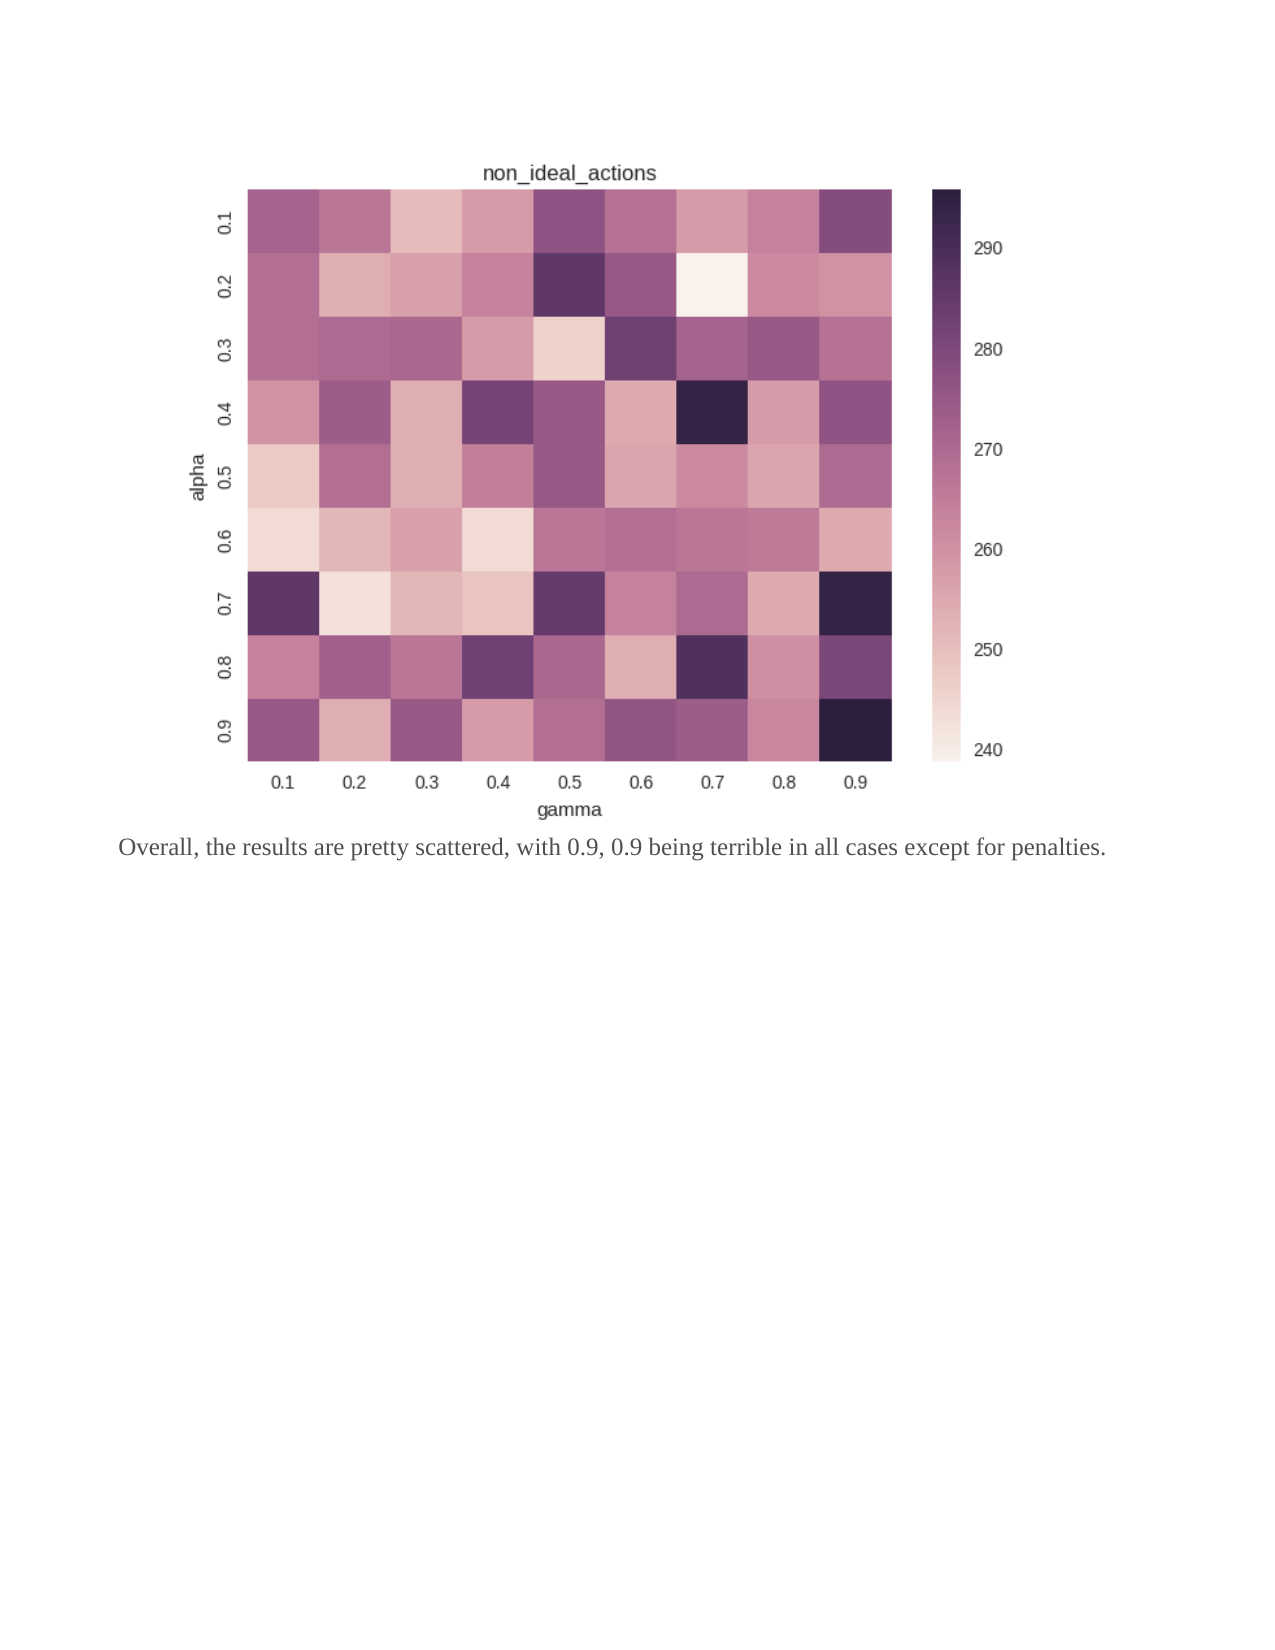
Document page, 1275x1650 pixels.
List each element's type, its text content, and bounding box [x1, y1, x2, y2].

text Overall, the results are pretty scattered, with 0.9, 0.9 being terrible in all cases except for penalties. [118, 833, 1157, 861]
picture [118, 118, 1157, 833]
